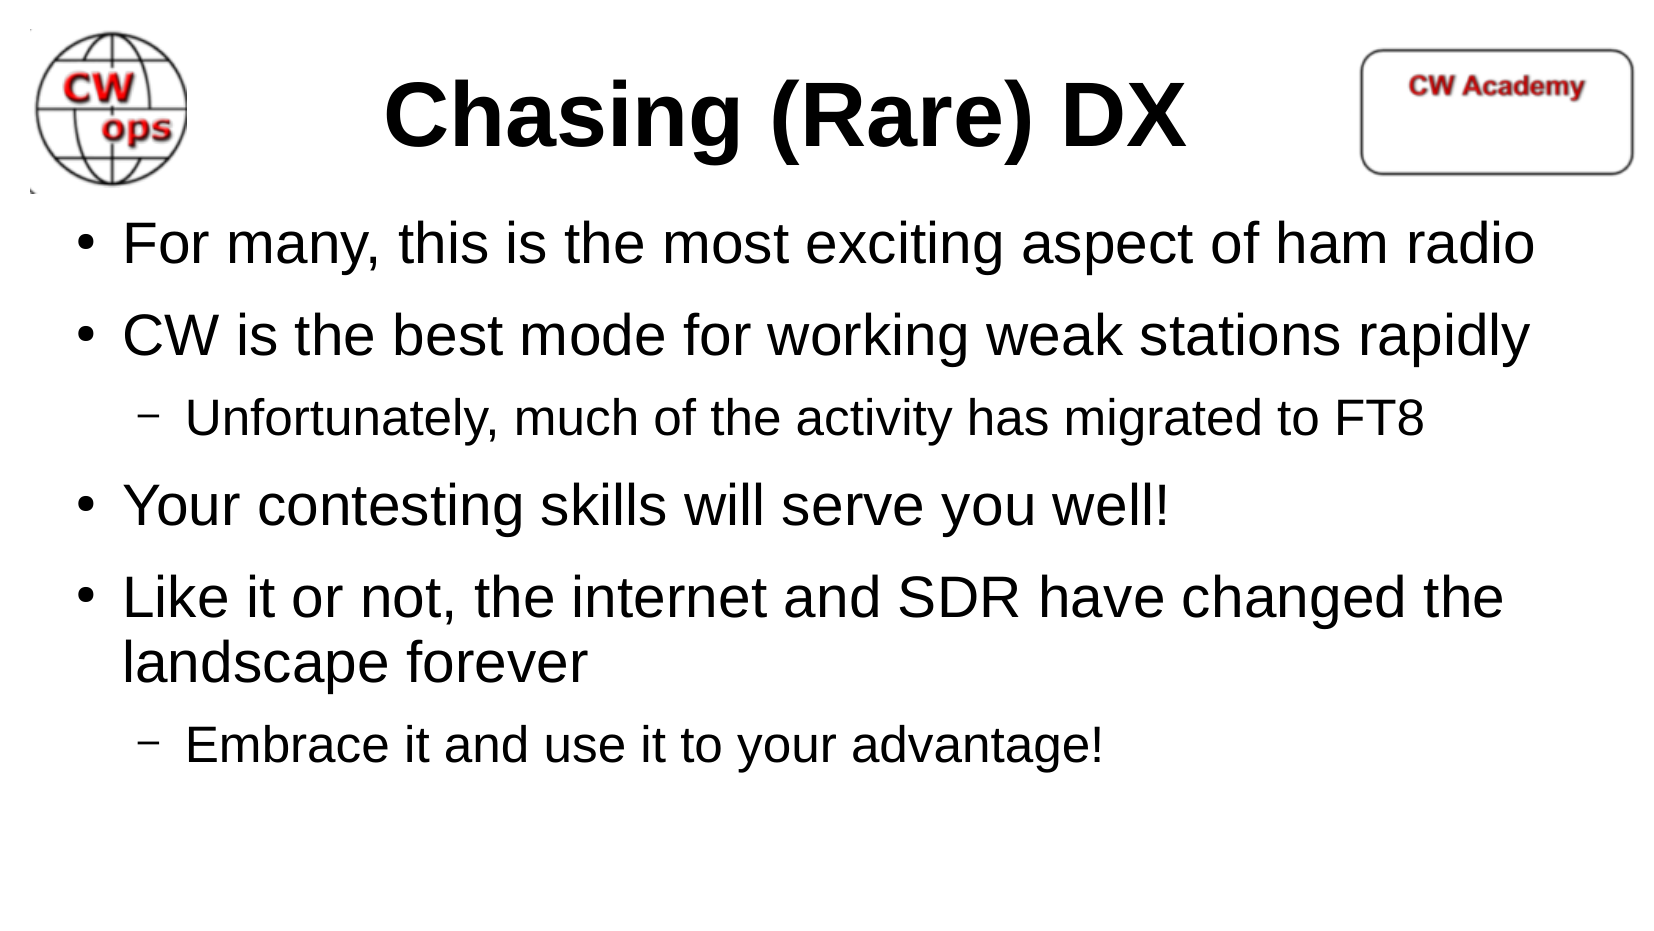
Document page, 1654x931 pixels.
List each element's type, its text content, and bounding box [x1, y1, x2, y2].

picture [30, 29, 187, 194]
list For many, this is the most exciting aspect of ham radio CW is the best mode for working weak stations rapidly Unfortunately, much of the activity has migrated to FT8 Your contesting skills will serve you well! Like it or not, the internet and SDR have changed the landscape forever Embrace it and use it to your advantage! [60, 210, 1549, 901]
title Chasing (Rare) DX [41, 37, 1531, 193]
picture [1531, 37, 1640, 186]
